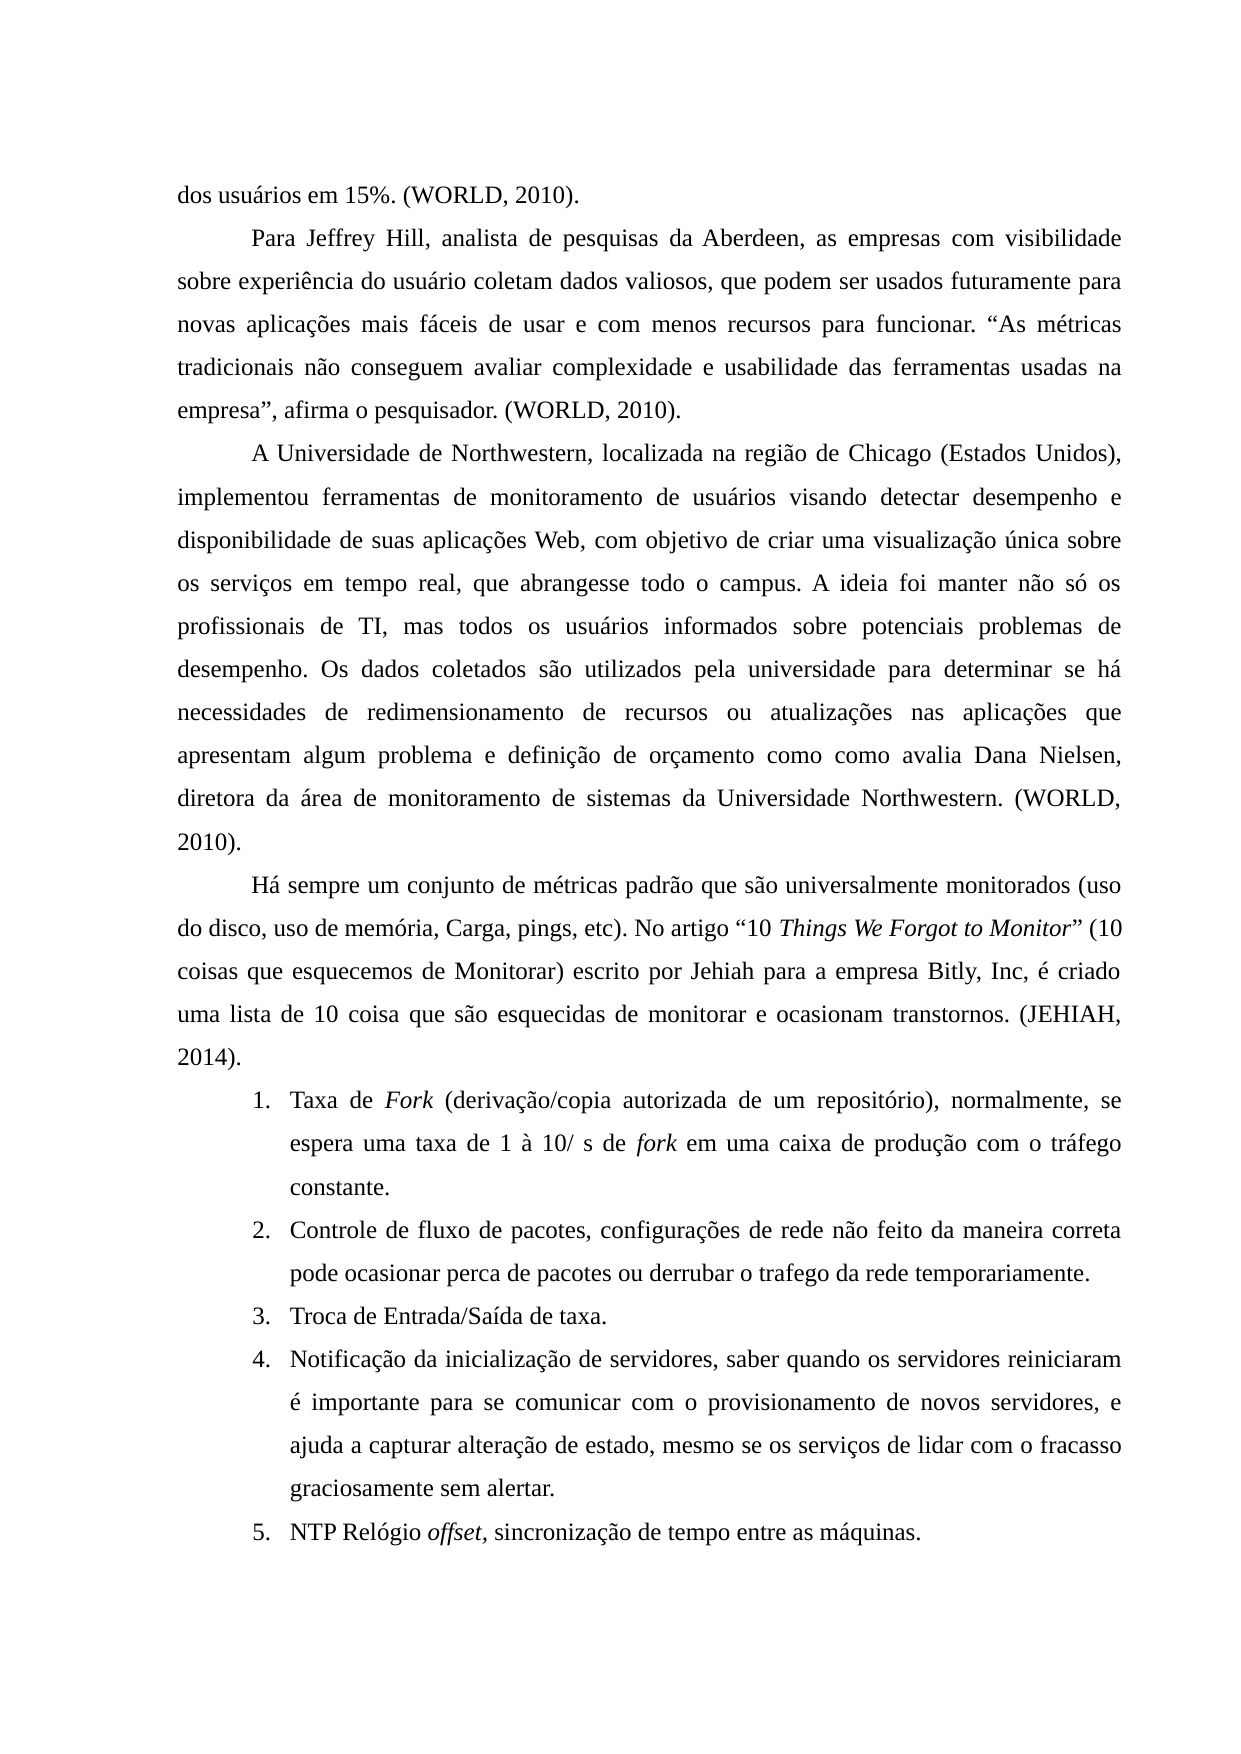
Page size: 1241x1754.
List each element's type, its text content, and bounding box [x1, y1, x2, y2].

text A Universidade de Northwestern, localizada na região de Chicago (Estados Unidos), implementou ferramentas de monitoramento de usuários visando detectar desempenho e disponibilidade de suas aplicações Web, com objetivo de criar uma visualização única sobre os serviços em tempo real, que abrangesse todo o campus. A ideia foi manter não só os profissionais de TI, mas todos os usuários informados sobre potenciais problemas de desempenho. Os dados coletados são utilizados pela universidade para determinar se há necessidades de redimensionamento de recursos ou atualizações nas aplicações que apresentam algum problema e definição de orçamento como como avalia Dana Nielsen, diretora da área de monitoramento de sistemas da Universidade Northwestern. (WORLD, 2010). [177, 438, 1122, 855]
list Taxa de Fork (derivação/copia autorizada de um repositório), normalmente, se espera uma taxa de 1 à 10/ s de fork em uma caixa de produção com o tráfego constante. [252, 1085, 1122, 1200]
list NTP Relógio offset, sincronização de tempo entre as máquinas. [252, 1517, 1122, 1545]
list Notificação da inicialização de servidores, saber quando os servidores reiniciaram é importante para se comunicar com o provisionamento de novos servidores, e ajuda a capturar alteração de estado, mesmo se os serviços de lidar com o fracasso graciosamente sem alertar. [252, 1344, 1122, 1502]
text Há sempre um conjunto de métricas padrão que são universalmente monitorados (uso do disco, uso de memória, Carga, pings, etc). No artigo “10 Things We Forgot to Monitor” (10 coisas que esquecemos de Monitorar) escrito por Jehiah para a empresa Bitly, Inc, é criado uma lista de 10 coisa que são esquecidas de monitorar e ocasionam transtornos. (JEHIAH, 2014). [177, 870, 1122, 1071]
list Troca de Entrada/Saída de taxa. [252, 1301, 1122, 1330]
text dos usuários em 15%. (WORLD, 2010). [177, 180, 1122, 208]
text Para Jeffrey Hill, analista de pesquisas da Aberdeen, as empresas com visibilidade sobre experiência do usuário coletam dados valiosos, que podem ser usados futuramente para novas aplicações mais fáceis de usar e com menos recursos para funcionar. “As métricas tradicionais não conseguem avaliar complexidade e usabilidade das ferramentas usadas na empresa”, afirma o pesquisador. (WORLD, 2010). [177, 223, 1122, 424]
list Controle de fluxo de pacotes, configurações de rede não feito da maneira correta pode ocasionar perca de pacotes ou derrubar o trafego da rede temporariamente. [252, 1215, 1122, 1287]
